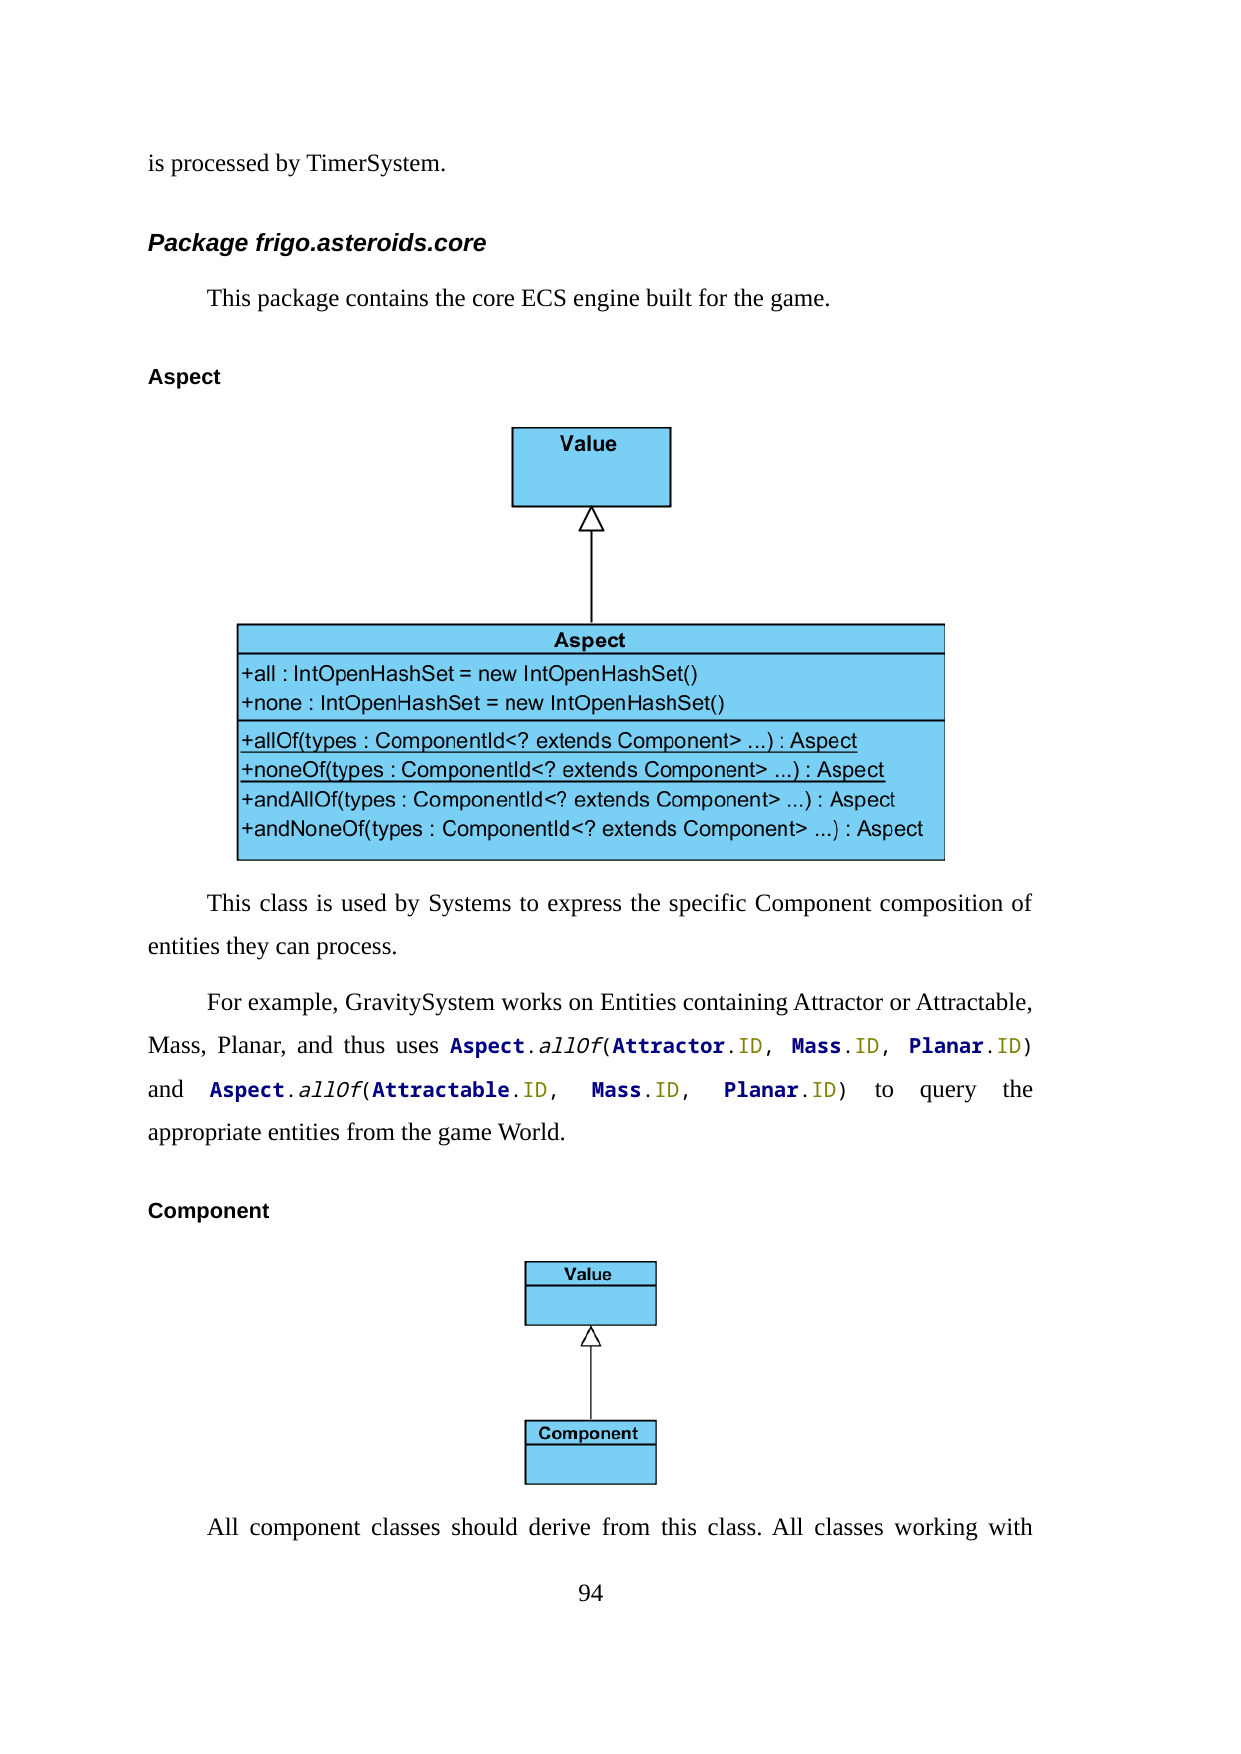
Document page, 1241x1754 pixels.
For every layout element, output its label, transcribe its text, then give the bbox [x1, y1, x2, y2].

text This package contains the core ECS engine built for the game. [148, 283, 1033, 312]
text This class is used by Systems to express the specific Component composition of entities they can process. [148, 888, 1033, 960]
picture [236, 427, 945, 861]
text For example, GravitySystem works on Entities containing Attractor or Attractable, Mass, Planar, and thus uses Aspect.allOf(Attractor.ID, Mass.ID, Planar.ID) and Aspect.allOf(Attractable.ID, Mass.ID, Planar.ID) to query the appropriate entities from the game World. [148, 987, 1033, 1146]
subtitle Package frigo.asteroids.core [148, 228, 1033, 257]
subtitle Aspect [148, 364, 1033, 389]
text is processed by TimerSystem. [148, 148, 1033, 176]
text All component classes should derive from this class. All classes working with [148, 1512, 1033, 1541]
subtitle Component [148, 1198, 1033, 1223]
picture [524, 1261, 657, 1485]
